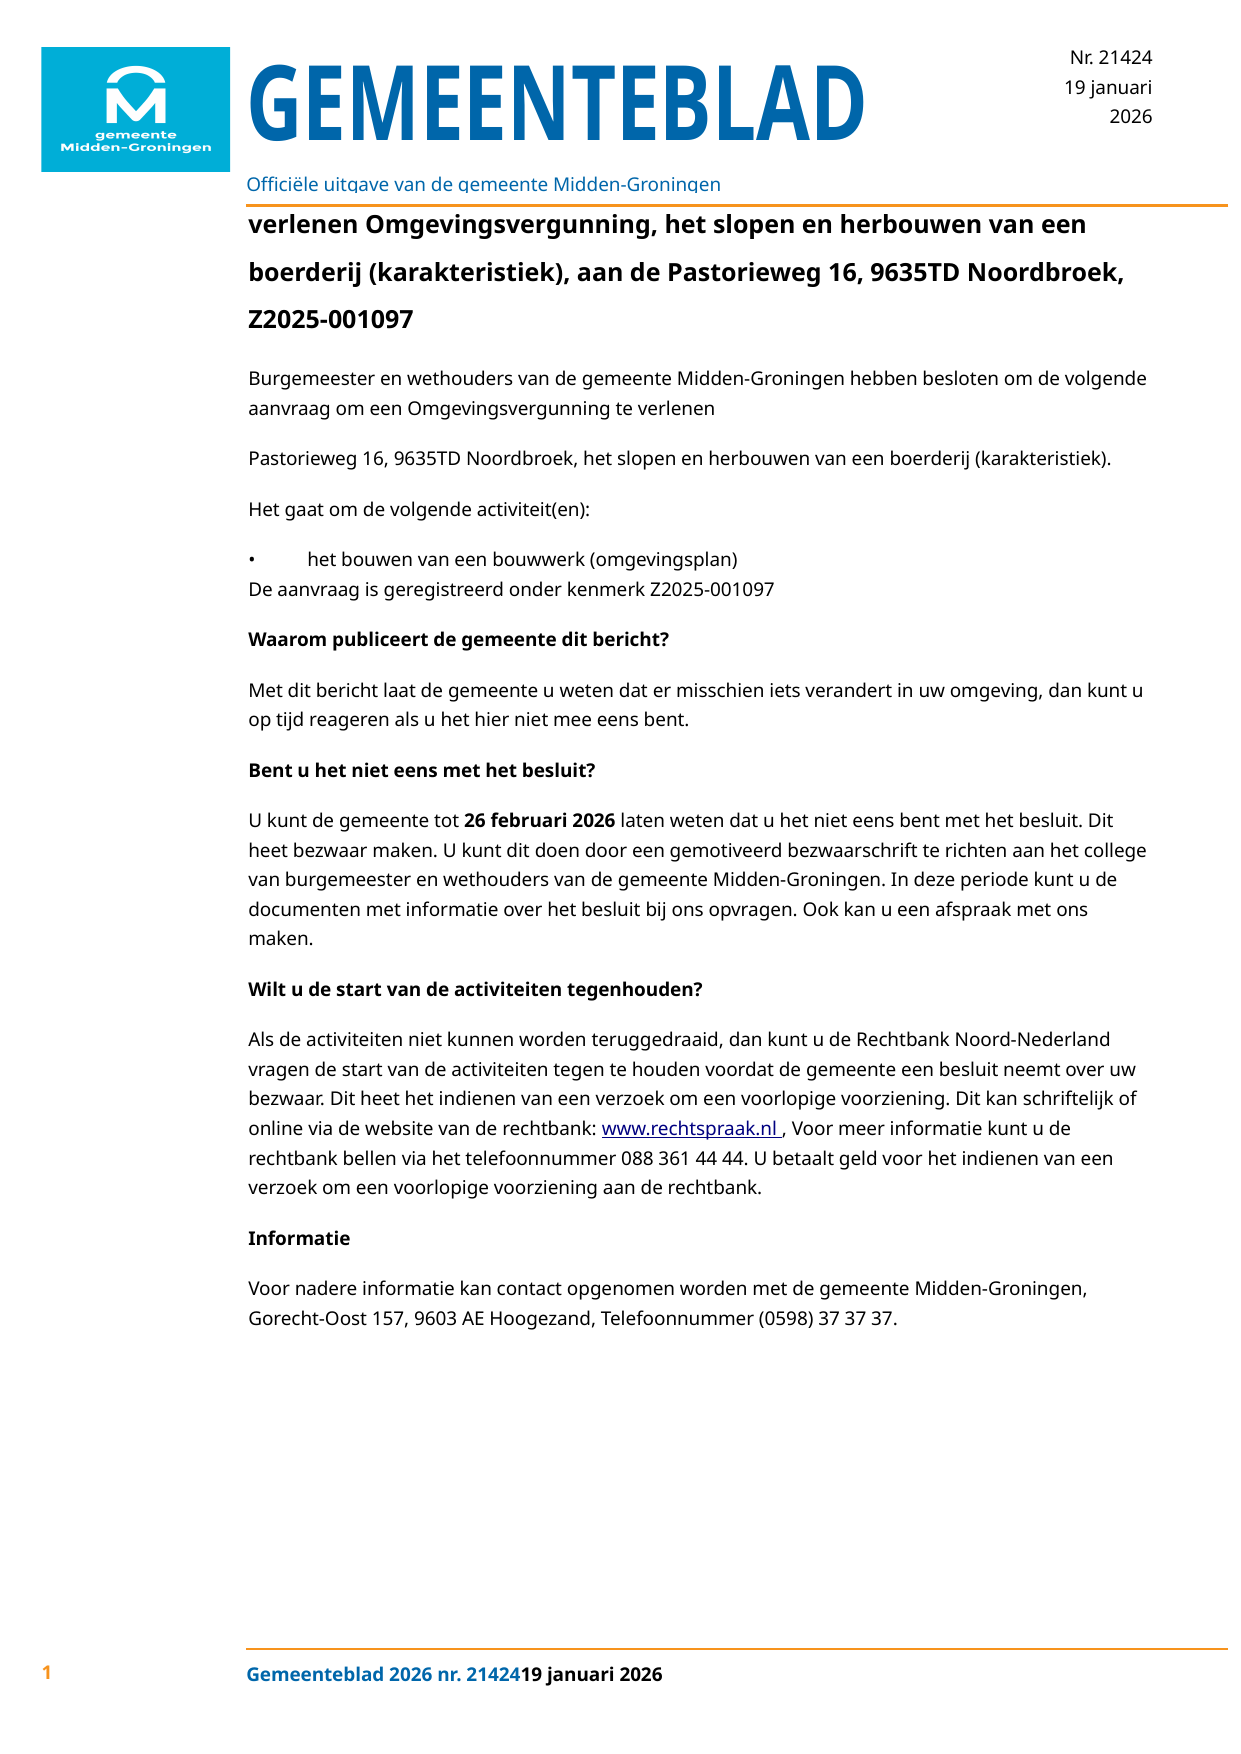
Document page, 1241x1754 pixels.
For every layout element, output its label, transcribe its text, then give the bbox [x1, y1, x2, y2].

text Voor nadere informatie kan contact opgenomen worden met de gemeente Midden-Groningen, Gorecht-Oost 157, 9603 AE Hoogezand, Telefoonnummer (0598) 37 37 37. [248, 1275, 1152, 1330]
text verlenen Omgevingsvergunning, het slopen en herbouwen van een boerderij (karakteristiek), aan de Pastorieweg 16, 9635TD Noordbroek, Z2025-001097 [248, 207, 1152, 336]
picture [108, 66, 164, 82]
text Burgemeester en wethouders van de gemeente Midden-Groningen hebben besloten om de volgende aanvraag om een Omgevingsvergunning te verlenen [248, 366, 1152, 421]
picture [184, 146, 190, 153]
text U kunt de gemeente tot 26 februari 2026 laten weten dat u het niet eens bent met het besluit. Dit heet bezwaar maken. U kunt dit doen door een gemotiveerd bezwaarschrift te richten aan het college van burgemeester en wethouders van de gemeente Midden-Groningen. In deze periode kunt u de documenten met informatie over het besluit bij ons opvragen. Ook kan u een afspraak met ons maken. [248, 807, 1152, 951]
text Als de activiteiten niet kunnen worden teruggedraaid, dan kunt u de Rechtbank Noord-Nederland vragen de start van de activiteiten tegen te houden voordat de gemeente een besluit neemt over uw bezwaar. Dit heet het indienen van een verzoek om een voorlopige voorziening. Dit kan schriftelijk of online via de website van de rechtbank: www.rechtspraak.nl , Voor meer informatie kunt u de rechtbank bellen via het telefoonnummer 088 361 44 44. U betaalt geld voor het indienen van een verzoek om een voorlopige voorziening aan de rechtbank. [248, 1026, 1152, 1200]
text Waarom publiceert de gemeente dit bericht? [248, 626, 1152, 652]
picture [107, 89, 165, 122]
text Pastorieweg 16, 9635TD Noordbroek, het slopen en herbouwen van een boerderij (karakteristiek). [248, 446, 1152, 471]
text Informatie [248, 1225, 1152, 1250]
text Bent u het niet eens met het besluit? [248, 757, 1152, 782]
text De aanvraag is geregistreerd onder kenmerk Z2025-001097 [248, 576, 1152, 602]
text Het gaat om de volgende activiteit(en): [248, 496, 1152, 522]
text Met dit bericht laat de gemeente u weten dat er misschien iets verandert in uw omgeving, dan kunt u op tijd reageren als u het hier niet mee eens bent. [248, 677, 1152, 732]
list het bouwen van een bouwwerk (omgevingsplan) [248, 546, 1152, 572]
text Wilt u de start van de activiteiten tegenhouden? [248, 976, 1152, 1002]
